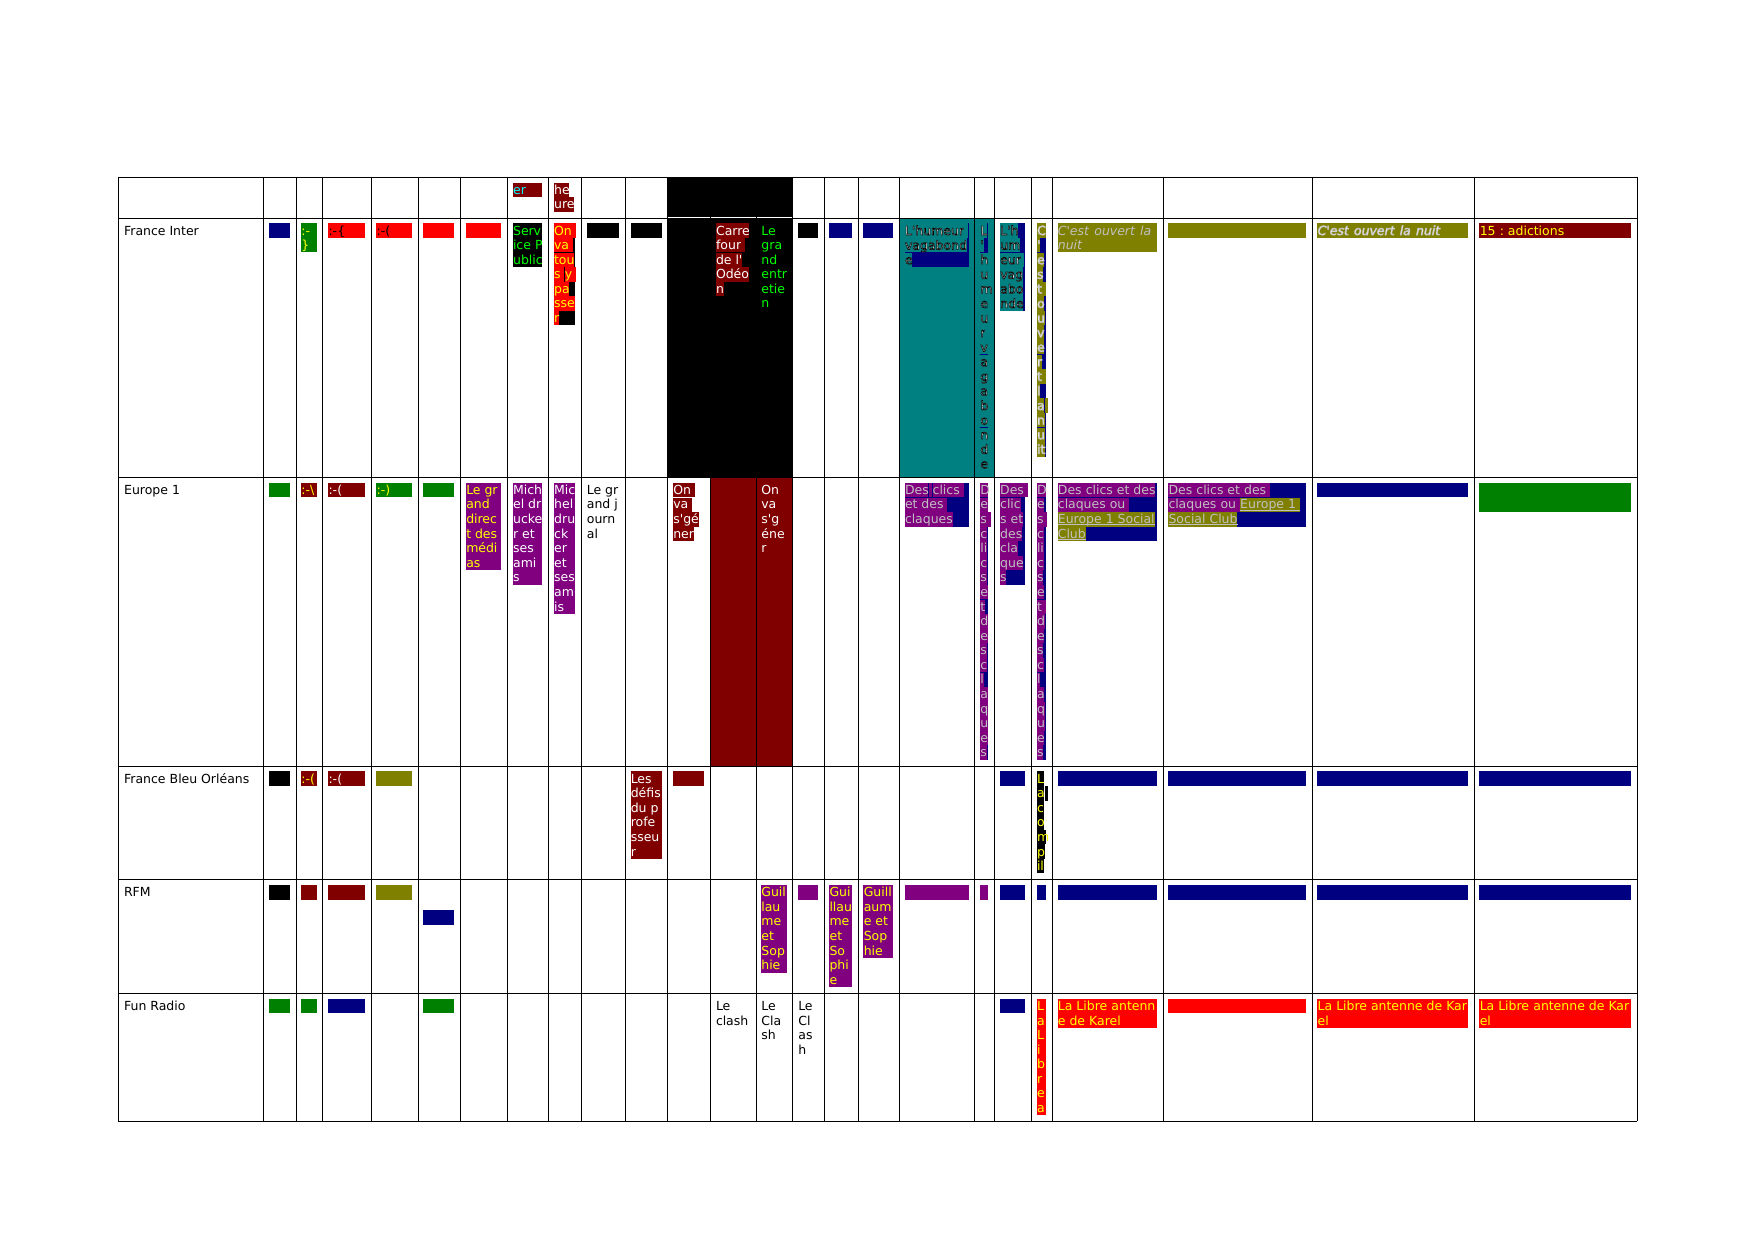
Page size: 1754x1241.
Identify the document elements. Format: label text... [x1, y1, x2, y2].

table_cell [668, 767, 710, 879]
table_cell [793, 219, 824, 477]
table_cell [1053, 880, 1163, 993]
table_cell C'est ouvert la nuit [1313, 219, 1474, 477]
table_cell [372, 994, 418, 1121]
table_cell [668, 880, 710, 993]
table_cell Les défis du professeur [626, 767, 667, 879]
table_cell [1164, 767, 1312, 879]
table_cell [461, 178, 507, 217]
table_cell [264, 178, 296, 217]
table_cell [995, 880, 1031, 993]
table_cell [668, 178, 710, 217]
table_cell [668, 994, 710, 1121]
table_cell Guillaume et Sophie [757, 880, 792, 993]
table_cell [1475, 178, 1637, 217]
table_cell [461, 994, 507, 1121]
table_cell Des clics et des claques [975, 478, 994, 766]
table_cell :-( [372, 219, 418, 477]
table_cell La Libre a [1032, 994, 1052, 1121]
table_cell RFM [119, 880, 263, 993]
table_cell [419, 178, 460, 217]
table_cell Des clics et des claques [995, 478, 1031, 766]
table_cell [461, 219, 507, 477]
table_cell Le clash [711, 994, 756, 1121]
table_cell France Inter [119, 219, 263, 477]
table_cell [900, 767, 974, 879]
table_cell Carrefour de l'Odéon [711, 219, 756, 477]
table_cell [711, 478, 756, 766]
table_cell [975, 767, 994, 879]
table_cell [549, 767, 581, 879]
table_cell Service Public [508, 219, 548, 477]
table_cell L'humeur vagabonde [900, 219, 974, 477]
table_cell Europe 1 [119, 478, 263, 766]
table_cell Le grand direct des médias [461, 478, 507, 766]
table_cell [264, 219, 296, 477]
table_cell [372, 178, 418, 217]
table_cell L'humeur vagabonde [975, 219, 994, 477]
table_cell [757, 178, 792, 217]
table_cell [825, 767, 858, 879]
table_cell [975, 880, 994, 993]
table_cell :-} [297, 219, 322, 477]
table_cell Le Clash [793, 994, 824, 1121]
table_cell [582, 767, 625, 879]
table_cell [793, 880, 824, 993]
table_cell [461, 767, 507, 879]
table_cell [419, 767, 460, 879]
table_cell Des clics et des claques [1032, 478, 1052, 766]
table_cell [1164, 994, 1312, 1121]
table_cell [297, 880, 322, 993]
table_cell [1475, 478, 1637, 766]
table_cell [1475, 767, 1637, 879]
table_cell :-\ [297, 478, 322, 766]
table_cell La Libre antenne de Karel [1313, 994, 1474, 1121]
table_cell :-( [297, 767, 322, 879]
table_cell Le grand entretien [757, 219, 792, 477]
table_cell [900, 994, 974, 1121]
table_cell [508, 880, 548, 993]
table_cell [582, 880, 625, 993]
table_cell [1053, 767, 1163, 879]
table_cell [1313, 880, 1474, 993]
table_cell [1475, 880, 1637, 993]
table_cell [419, 994, 460, 1121]
table_cell [297, 994, 322, 1121]
table_cell [793, 478, 824, 766]
table_cell La compil [1032, 767, 1052, 879]
table_cell [1032, 178, 1052, 217]
table_cell C'est ouvert la nuit [1032, 219, 1052, 477]
table_cell C'est ouvert la nuit [1053, 219, 1163, 477]
table_cell [1313, 178, 1474, 217]
table_cell [1164, 178, 1312, 217]
table_cell [1164, 880, 1312, 993]
table_cell [549, 880, 581, 993]
table_cell [859, 219, 899, 477]
table_cell [264, 994, 296, 1121]
table_cell [508, 994, 548, 1121]
table_cell [900, 880, 974, 993]
table_cell On va tous y passer [549, 219, 581, 477]
table_cell [582, 178, 625, 217]
table_cell [793, 178, 824, 217]
table_cell [323, 880, 371, 993]
table_cell La Libre antenne de Karel [1475, 994, 1637, 1121]
table_cell [1313, 767, 1474, 879]
table_cell [323, 994, 371, 1121]
table_cell [582, 994, 625, 1121]
table_cell :-( [323, 767, 371, 879]
table_cell Guillaume et Sophie [859, 880, 899, 993]
table_cell On va s'géner [757, 478, 792, 766]
table_cell [323, 178, 371, 217]
table_cell [995, 178, 1031, 217]
table_cell [711, 178, 756, 217]
table_cell La Libre antenne de Karel [1053, 994, 1163, 1121]
table_cell [711, 880, 756, 993]
table_cell [1032, 880, 1052, 993]
table_cell [626, 178, 667, 217]
table_cell heure [549, 178, 581, 217]
table_cell [825, 219, 858, 477]
table_cell :-) [372, 478, 418, 766]
table_cell Michel drucker et ses amis [549, 478, 581, 766]
table_cell Le grand journal [582, 478, 625, 766]
table_cell [668, 219, 710, 477]
table_cell [975, 178, 994, 217]
table_cell Des clics et des claques [900, 478, 974, 766]
table_cell [975, 994, 994, 1121]
table_cell [119, 178, 263, 217]
table_cell [419, 880, 460, 993]
table_cell [1313, 478, 1474, 766]
table_cell 15 : adictions [1475, 219, 1637, 477]
table_cell [825, 994, 858, 1121]
table_cell [859, 994, 899, 1121]
table_cell [859, 767, 899, 879]
table_cell [711, 767, 756, 879]
table_cell [372, 880, 418, 993]
table_cell France Bleu Orléans [119, 767, 263, 879]
table_cell Des clics et des claques ou Europe 1 Social Club [1053, 478, 1163, 766]
table_cell [995, 767, 1031, 879]
table_cell [264, 880, 296, 993]
table_cell [825, 178, 858, 217]
table_cell On va s'géner [668, 478, 710, 766]
table_cell Des clics et des claques ou Europe 1 Social Club [1164, 478, 1312, 766]
table_cell L'humeur vagabonde [995, 219, 1031, 477]
table_cell [264, 767, 296, 879]
table_cell [859, 478, 899, 766]
table_cell [995, 994, 1031, 1121]
table_cell :-( [323, 478, 371, 766]
table_cell [461, 880, 507, 993]
table_cell [372, 767, 418, 879]
table_cell [793, 767, 824, 879]
table_cell [582, 219, 625, 477]
table_cell [549, 994, 581, 1121]
table_cell [757, 767, 792, 879]
table_cell Michel drucker et ses amis [508, 478, 548, 766]
table_cell [264, 478, 296, 766]
table_cell [626, 219, 667, 477]
table_cell [626, 880, 667, 993]
table_cell [626, 478, 667, 766]
table_cell [508, 767, 548, 879]
table_cell :-{ [323, 219, 371, 477]
table_cell Fun Radio [119, 994, 263, 1121]
table_cell [1164, 219, 1312, 477]
table_cell [626, 994, 667, 1121]
table_cell [419, 219, 460, 477]
table_cell [825, 478, 858, 766]
table_cell [419, 478, 460, 766]
table_cell [1053, 178, 1163, 217]
table_cell Guillaume et Sophie [825, 880, 858, 993]
table_cell [297, 178, 322, 217]
table_cell [900, 178, 974, 217]
table_cell Le Clash [757, 994, 792, 1121]
table_cell er [508, 178, 548, 217]
table_cell [859, 178, 899, 217]
